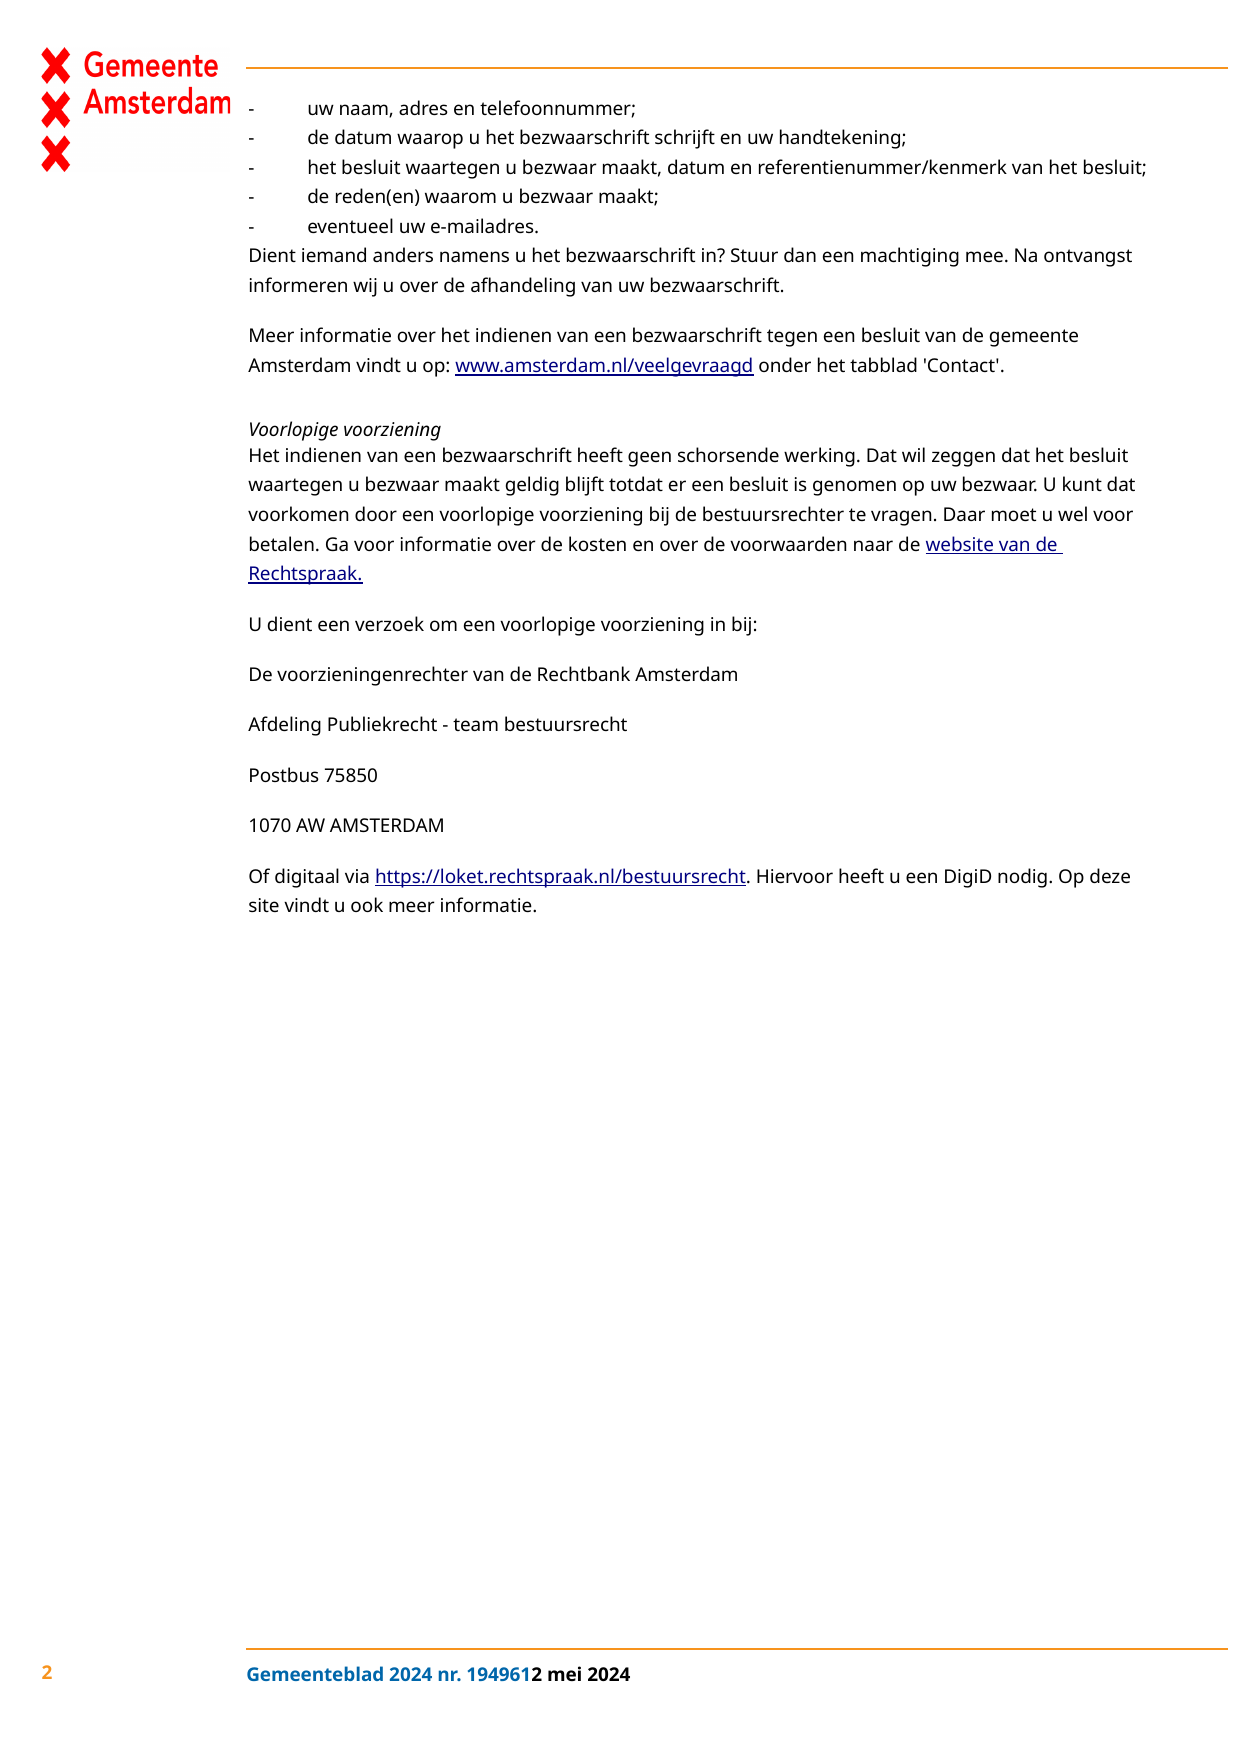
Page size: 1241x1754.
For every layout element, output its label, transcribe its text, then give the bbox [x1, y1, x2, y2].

list eventueel uw e-mailadres. [248, 213, 1152, 239]
text Het indienen van een bezwaarschrift heeft geen schorsende werking. Dat wil zeggen dat het besluit waartegen u bezwaar maakt geldig blijft totdat er een besluit is genomen op uw bezwaar. U kunt dat voorkomen door een voorlopige voorziening bij de bestuursrechter te vragen. Daar moet u wel voor betalen. Ga voor informatie over de kosten en over de voorwaarden naar de website van de Rechtspraak. [248, 442, 1152, 586]
list de reden(en) waarom u bezwaar maakt; [248, 183, 1152, 209]
text 1070 AW AMSTERDAM [248, 812, 1152, 838]
list uw naam, adres en telefoonnummer; [248, 95, 1152, 121]
list de datum waarop u het bezwaarschrift schrijft en uw handtekening; [248, 124, 1152, 150]
text Voorlopige voorziening [248, 416, 1152, 442]
text U dient een verzoek om een voorlopige voorziening in bij: [248, 611, 1152, 636]
picture [41, 47, 231, 172]
text Meer informatie over het indienen van een bezwaarschrift tegen een besluit van de gemeente Amsterdam vindt u op: www.amsterdam.nl/veelgevraagd onder het tabblad 'Contact'. [248, 323, 1152, 378]
text Postbus 75850 [248, 762, 1152, 788]
text Of digitaal via https://loket.rechtspraak.nl/bestuursrecht. Hiervoor heeft u een DigiD nodig. Op deze site vindt u ook meer informatie. [248, 863, 1152, 918]
text De voorzieningenrechter van de Rechtbank Amsterdam [248, 661, 1152, 687]
text Afdeling Publiekrecht - team bestuursrecht [248, 712, 1152, 737]
list het besluit waartegen u bezwaar maakt, datum en referentienummer/kenmerk van het besluit; [248, 154, 1152, 180]
text Dient iemand anders namens u het bezwaarschrift in? Stuur dan een machtiging mee. Na ontvangst informeren wij u over de afhandeling van uw bezwaarschrift. [248, 243, 1152, 298]
